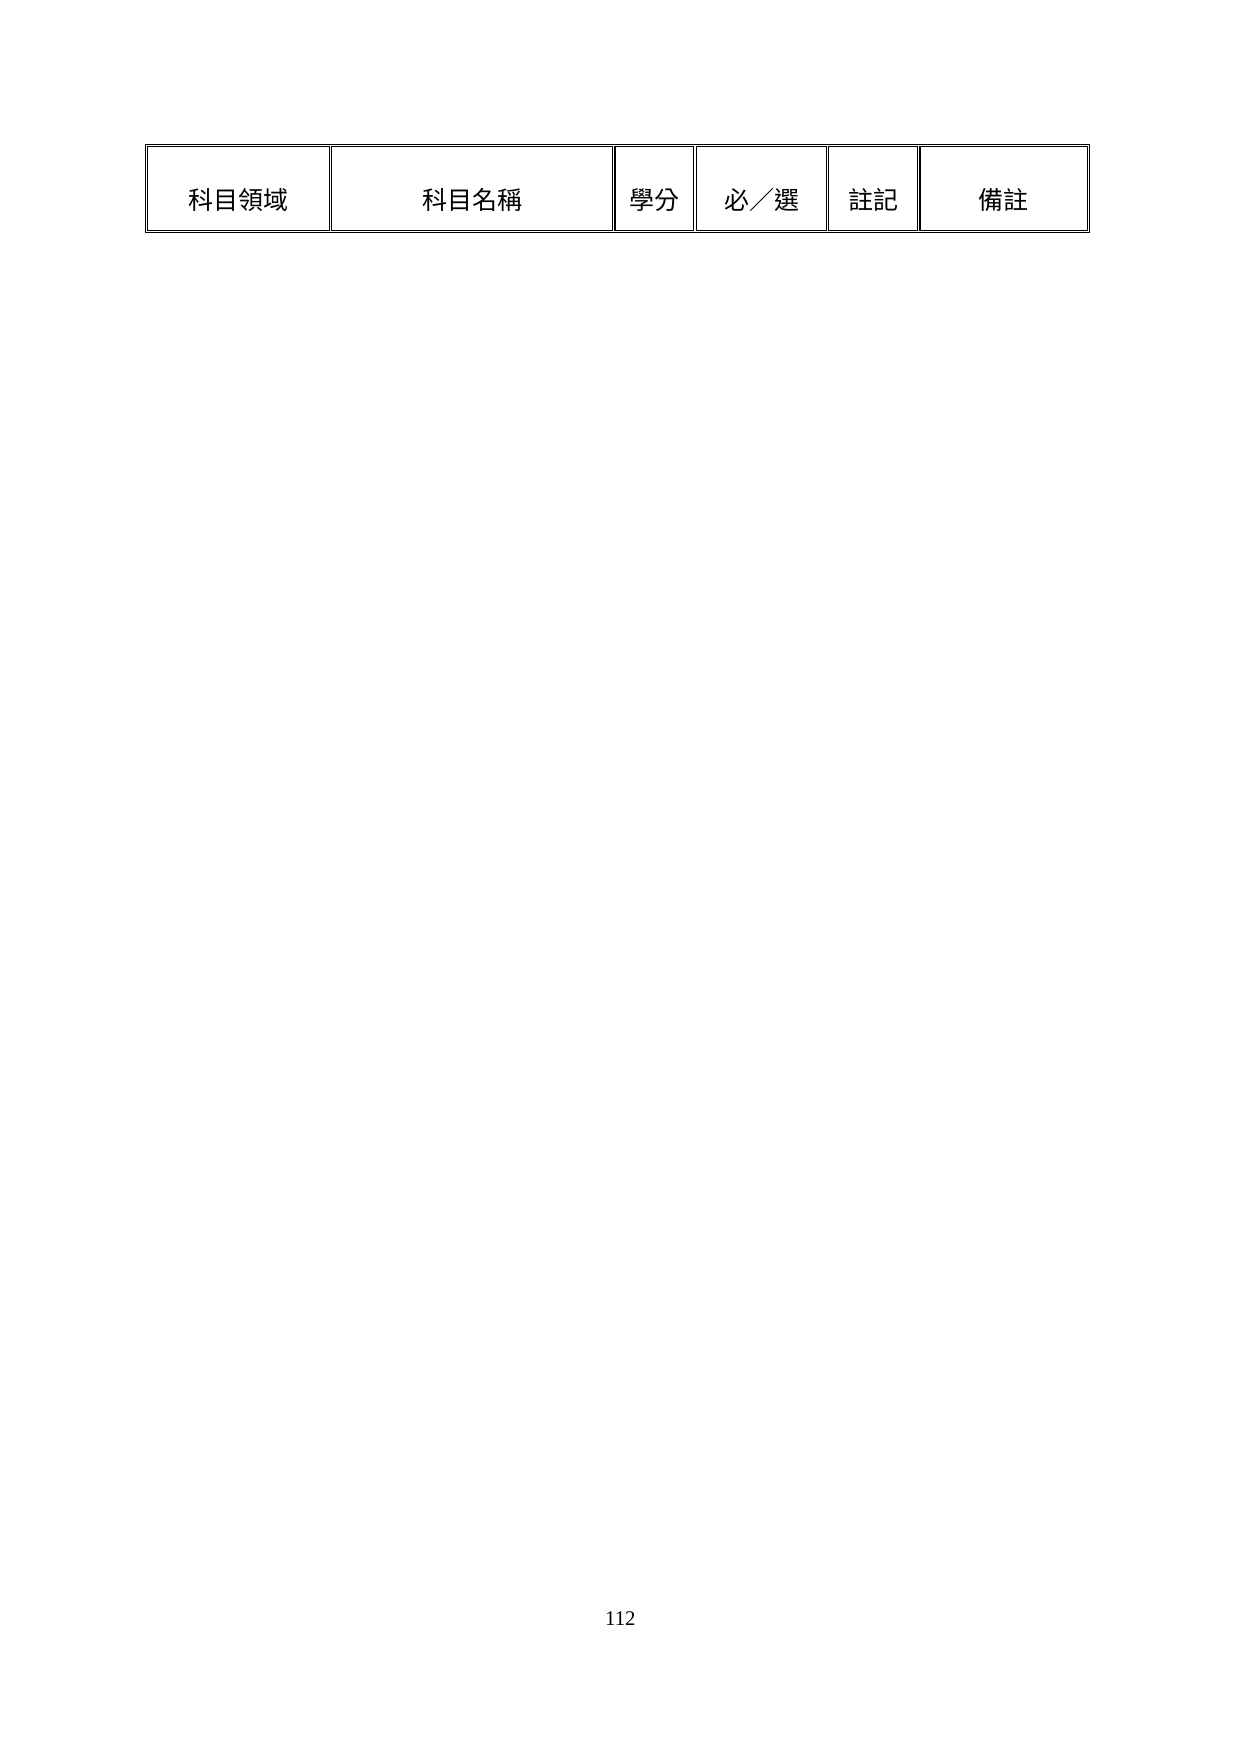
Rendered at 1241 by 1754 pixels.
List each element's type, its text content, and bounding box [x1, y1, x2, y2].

table_header 必／選 [697, 147, 826, 230]
table_header 科目領域 [148, 147, 329, 230]
table_header [1090, 144, 1094, 230]
table_header 註記 [829, 147, 917, 230]
table_header 學分 [616, 147, 693, 230]
table_header 科目名稱 [332, 147, 612, 230]
table_header 備註 [921, 147, 1087, 230]
